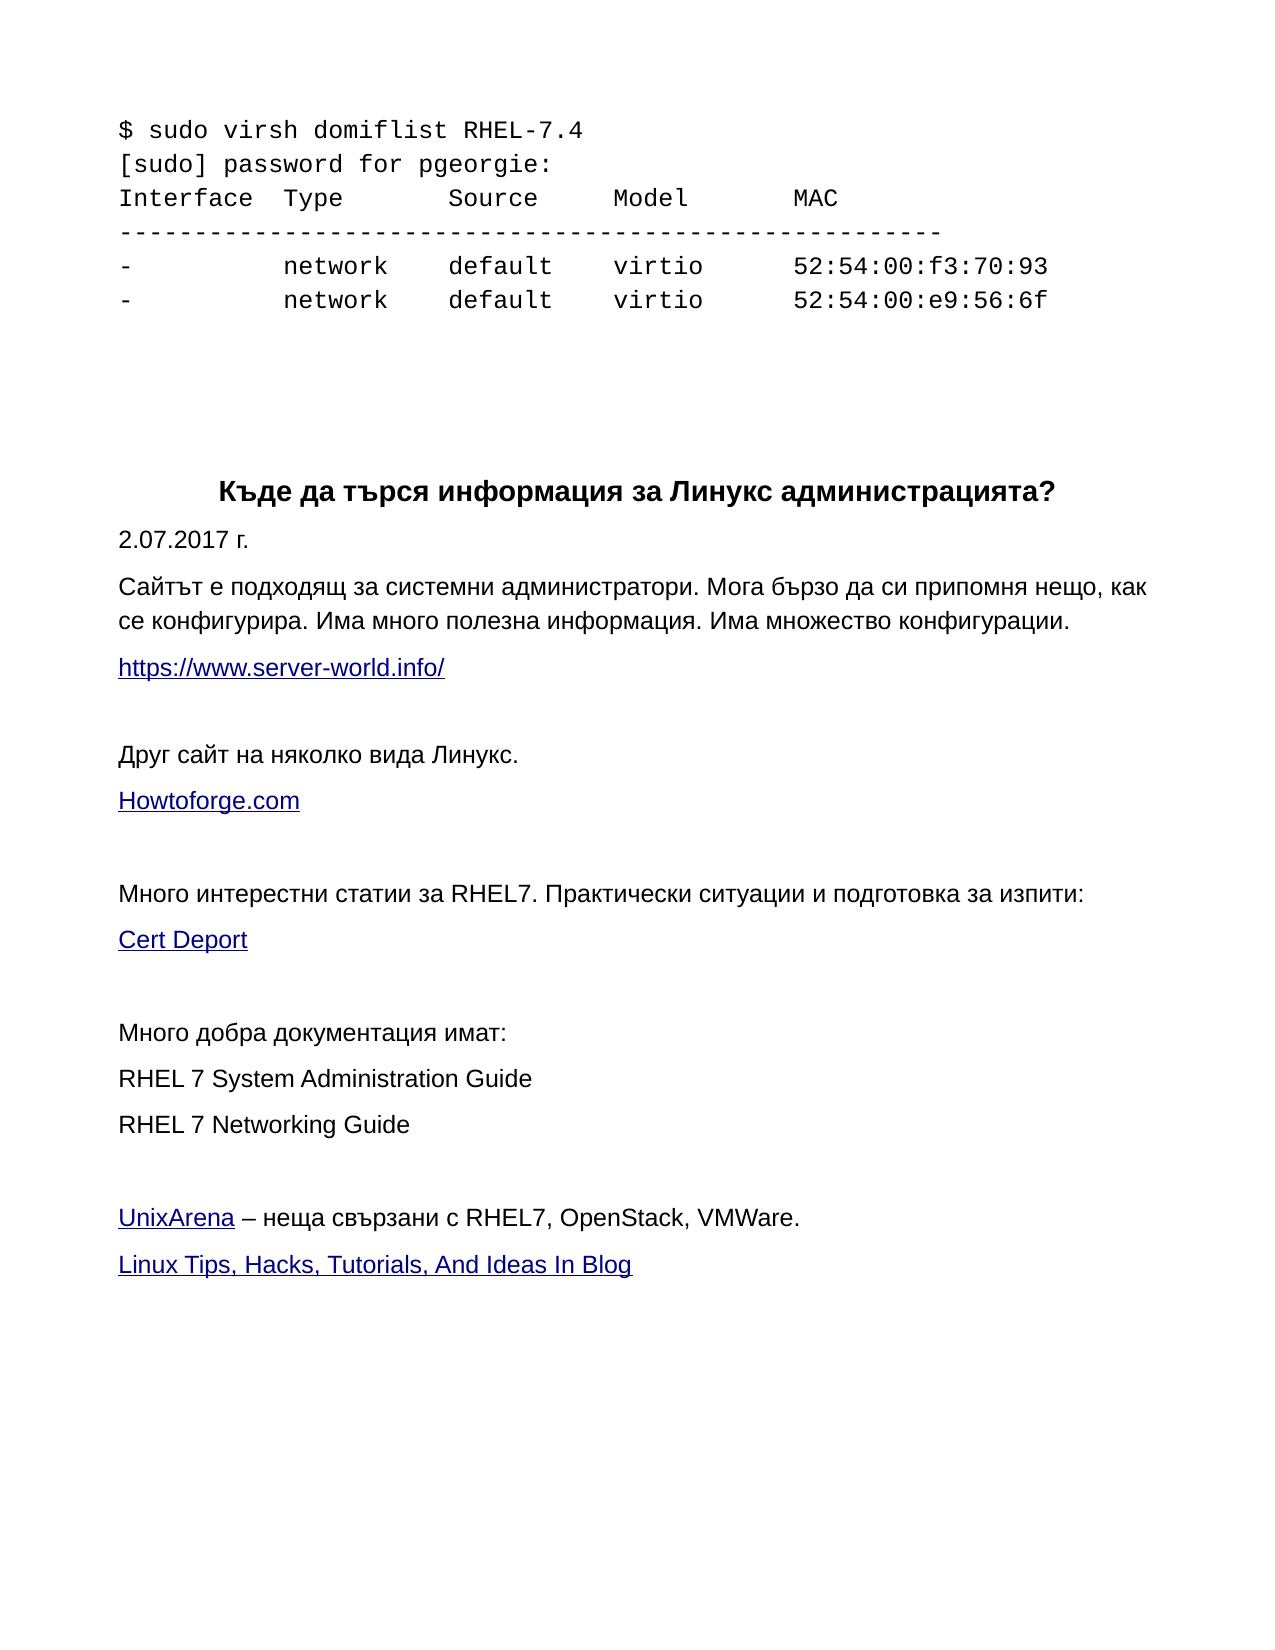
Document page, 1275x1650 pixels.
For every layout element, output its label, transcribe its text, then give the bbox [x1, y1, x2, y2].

text [sudo] password for pgeorgie: [118, 152, 1157, 180]
text Cert Deport [118, 925, 1157, 954]
text RHEL 7 Networking Guide [118, 1111, 1157, 1139]
text Много интерестни статии за RHEL7. Практически ситуации и подготовка за изпити: [118, 879, 1157, 907]
text Друг сайт на няколко вида Линукс. [118, 740, 1157, 768]
text RHEL 7 System Administration Guide [118, 1064, 1157, 1093]
text Howtoforge.com [118, 786, 1157, 815]
text Interface Type Source Model MAC [118, 186, 1157, 214]
text 2.07.2017 г. [118, 526, 1157, 554]
text $ sudo virsh domiflist RHEL-7.4 [118, 118, 1157, 146]
text https://www.server-world.info/ [118, 653, 1157, 681]
text Linux Tips, Hacks, Tutorials, And Ideas In Blog [118, 1249, 1157, 1278]
text - network default virtio 52:54:00:f3:70:93 [118, 254, 1157, 282]
text - network default virtio 52:54:00:e9:56:6f [118, 288, 1157, 316]
text UnixArena – неща свързани с RHEL7, OpenStack, VMWare. [118, 1203, 1157, 1232]
text ------------------------------------------------------- [118, 220, 1157, 248]
subtitle Къде да търся информация за Линукс администрацията? [118, 473, 1157, 507]
text Много добра документация имат: [118, 1018, 1157, 1047]
text Сайтът е подходящ за системни администратори. Мога бързо да си припомня нещо, как се конфигурира. Има много полезна информация. Има множество конфигурации. [118, 572, 1157, 635]
